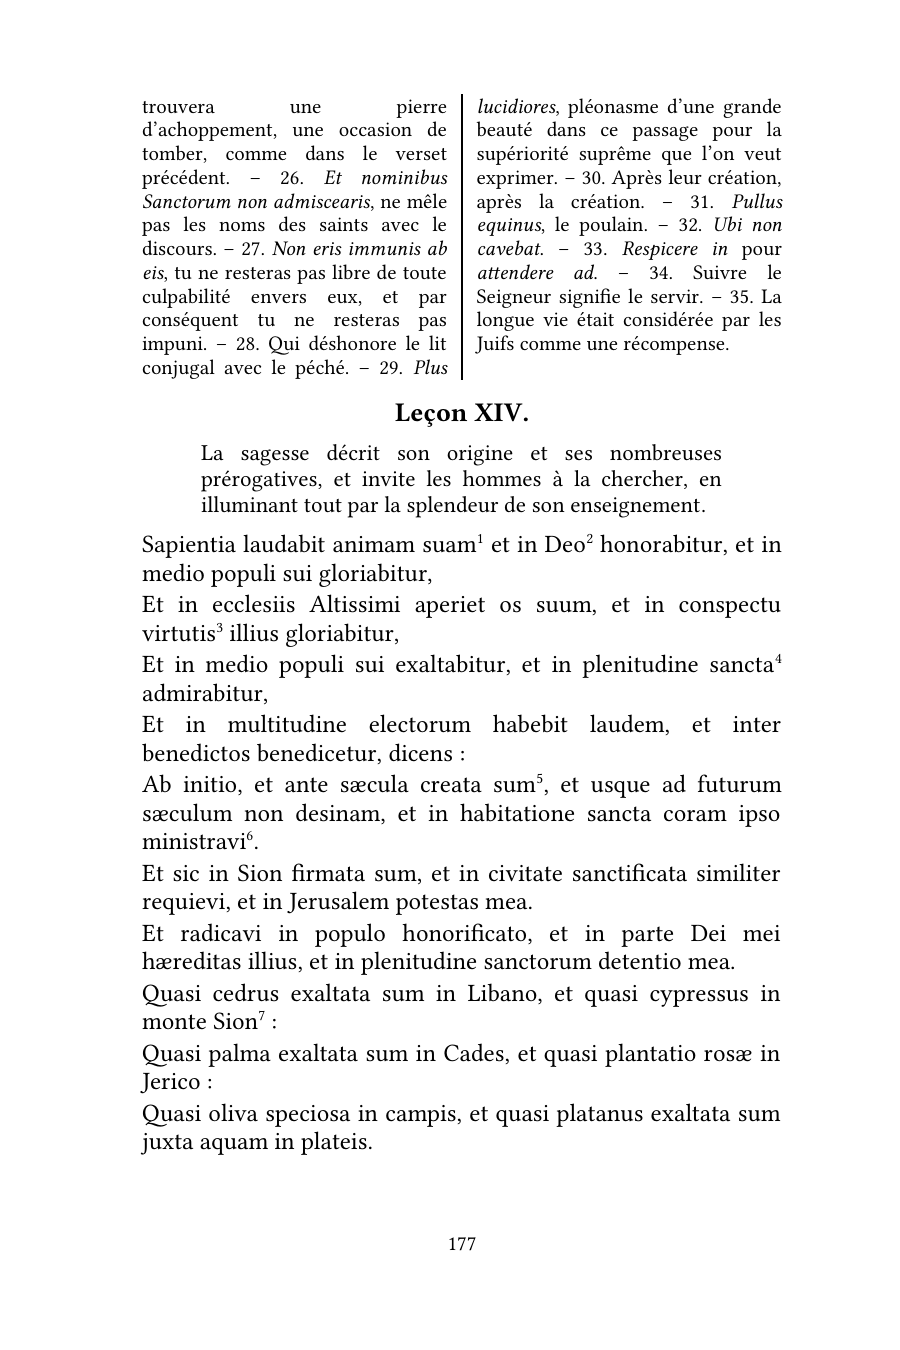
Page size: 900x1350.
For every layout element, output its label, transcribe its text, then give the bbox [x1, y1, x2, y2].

text Ab initio, et ante sæcula creata sum5, et usque ad futurum sæculum non desinam, et in habitatione sancta coram ipso ministravi6. [142, 770, 782, 856]
text La sagesse décrit son origine et ses nombreuses prérogatives, et invite les hommes à la chercher, en illuminant tout par la splendeur de son enseignement. [201, 440, 723, 518]
text Quasi cedrus exaltata sum in Libano, et quasi cypressus in monte Sion7 : [142, 979, 782, 1036]
text Sapientia laudabit animam suam1 et in Deo2 honorabitur, et in medio populi sui gloriabitur, [142, 530, 782, 587]
text Et in ecclesiis Altissimi aperiet os suum, et in conspectu virtutis3 illius gloriabitur, [142, 590, 782, 647]
text trouvera une pierre d’achoppement, une occasion de tomber, comme dans le verset précédent. – 26. Et nominibus Sanctorum non admiscearis, ne mêle pas les noms des saints avec le discours. – 27. Non eris immunis ab eis, tu ne resteras pas libre de toute culpabilité envers eux, et par conséquent tu ne resteras pas impuni. – 28. Qui déshonore le lit conjugal avec le péché. – 29. Plus [142, 94, 447, 379]
text Et radicavi in populo honorificato, et in parte Dei mei hæreditas illius, et in plenitudine sanctorum detentio mea. [142, 919, 782, 976]
text Et sic in Sion firmata sum, et in civitate sanctificata similiter requievi, et in Jerusalem potestas mea. [142, 859, 782, 916]
text Leçon XIV. [142, 397, 782, 428]
text Et in medio populi sui exaltabitur, et in plenitudine sancta4 admirabitur, [142, 650, 782, 707]
text Quasi palma exaltata sum in Cades, et quasi plantatio rosæ in Jerico : [142, 1039, 782, 1096]
text lucidiores, pléonasme d’une grande beauté dans ce passage pour la supériorité suprême que l’on veut exprimer. – 30. Après leur création, après la création. – 31. Pullus equinus, le poulain. – 32. Ubi non cavebat. – 33. Respicere in pour attendere ad. – 34. Suivre le Seigneur signifie le servir. – 35. La longue vie était considérée par les Juifs comme une récompense. [476, 94, 782, 356]
text Quasi oliva speciosa in campis, et quasi platanus exaltata sum juxta aquam in plateis. [142, 1099, 782, 1156]
text Et in multitudine electorum habebit laudem, et inter benedictos benedicetur, dicens : [142, 710, 782, 767]
